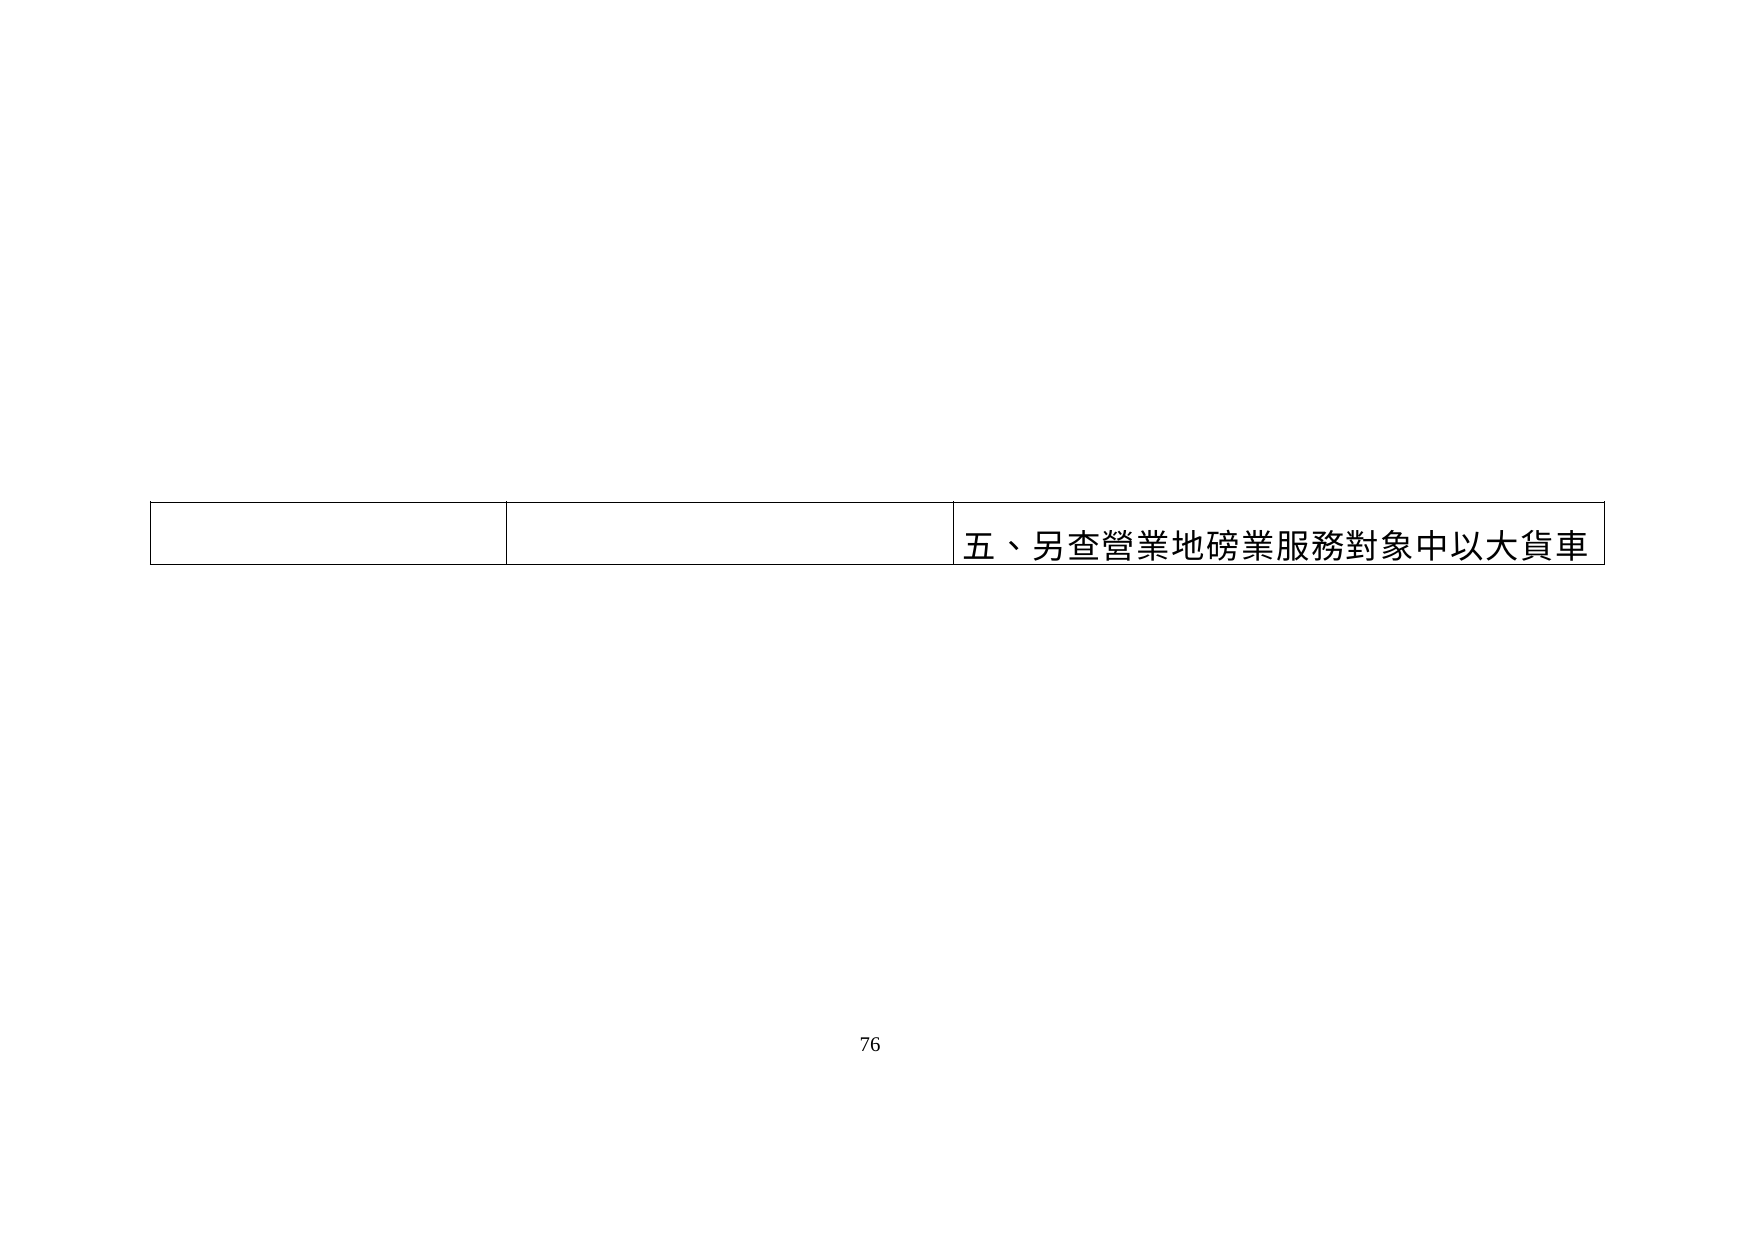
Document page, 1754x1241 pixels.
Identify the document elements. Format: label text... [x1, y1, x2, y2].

table_cell [507, 503, 953, 564]
table_cell [151, 503, 506, 564]
table_cell 五、另查營業地磅業服務對象中以大貨車 [954, 503, 1604, 564]
